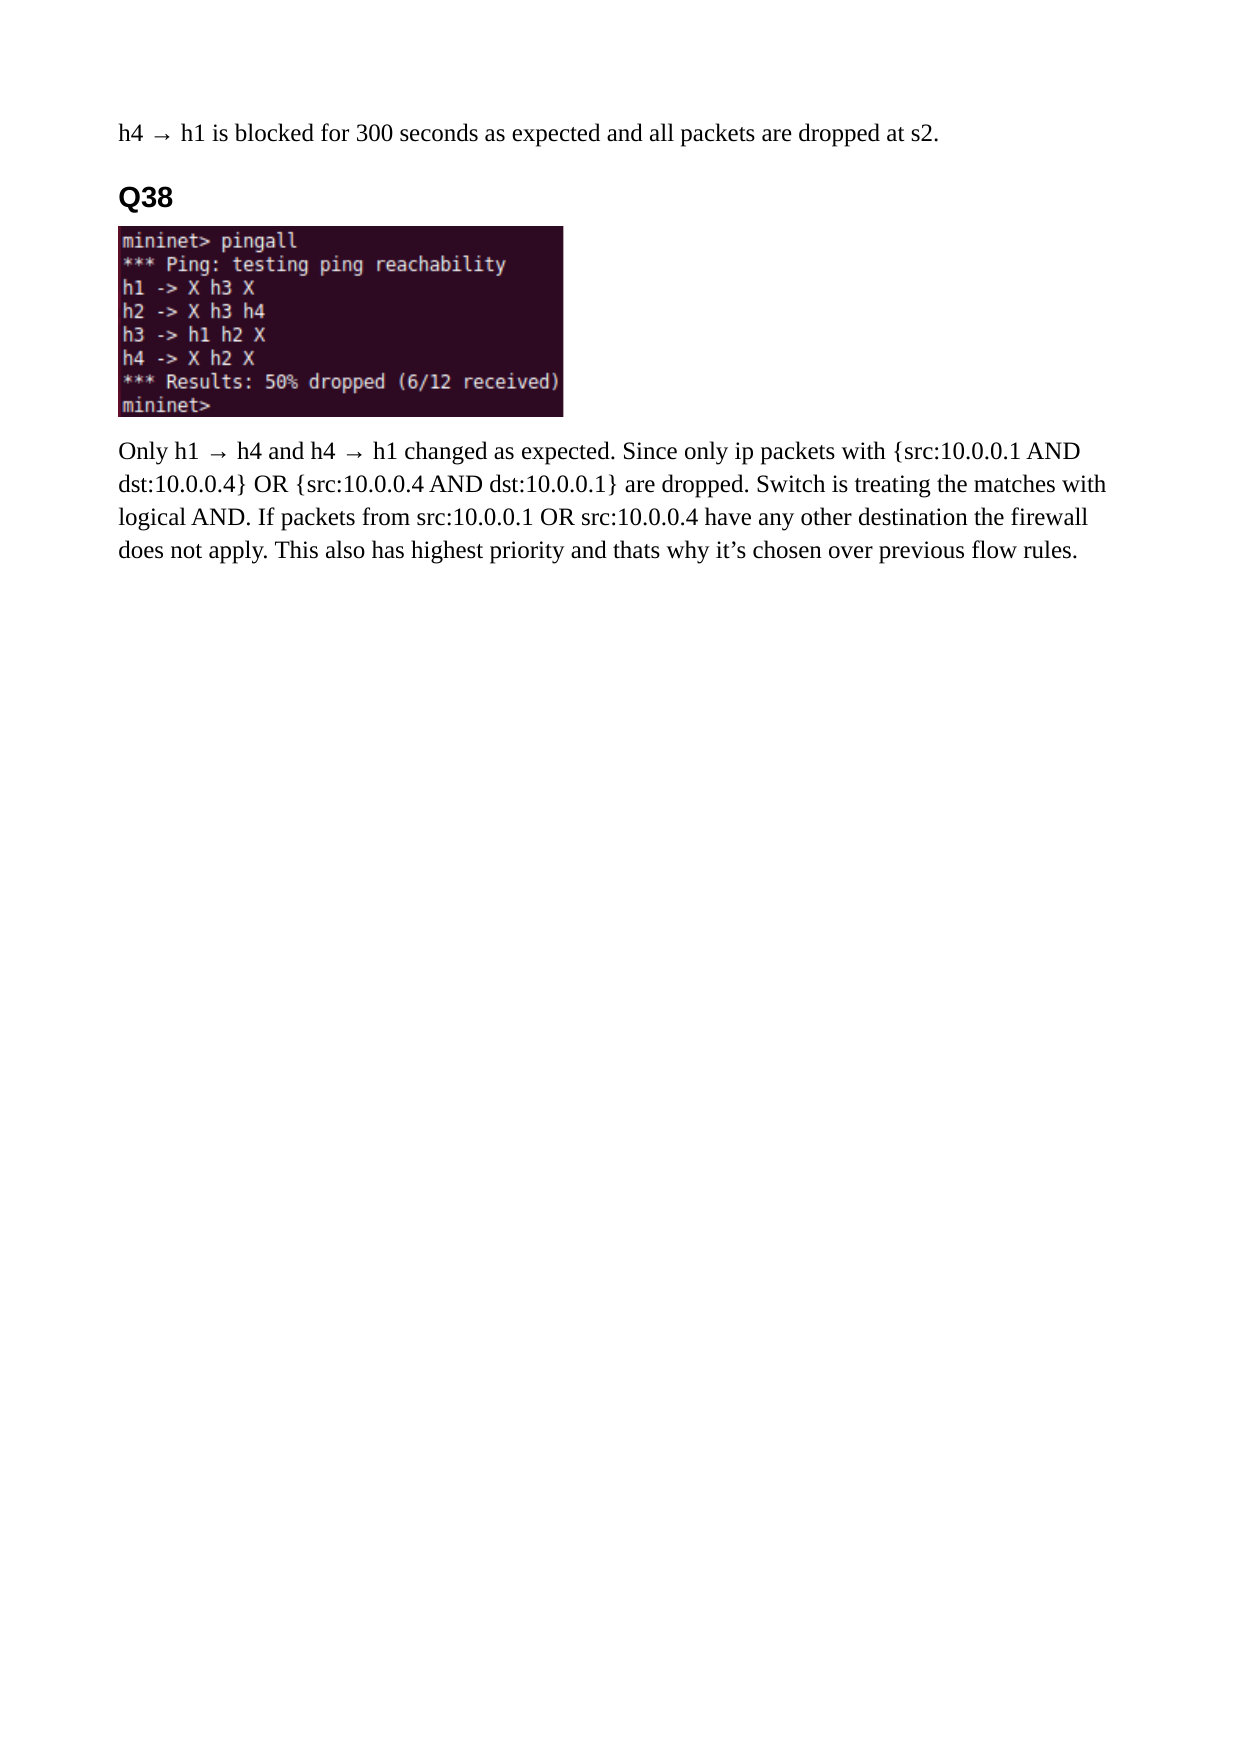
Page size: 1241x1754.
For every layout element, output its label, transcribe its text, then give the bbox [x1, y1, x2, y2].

text Only h1 → h4 and h4 → h1 changed as expected. Since only ip packets with {src:10.0.0.1 AND dst:10.0.0.4} OR {src:10.0.0.4 AND dst:10.0.0.1} are dropped. Switch is treating the matches with logical AND. If packets from src:10.0.0.1 OR src:10.0.0.4 have any other destination the firewall does not apply. This also has highest priority and thats why it’s chosen over previous flow rules. [118, 436, 1122, 563]
picture [118, 226, 564, 417]
subtitle Q38 [118, 180, 1122, 214]
text h4 → h1 is blocked for 300 seconds as expected and all packets are dropped at s2. [118, 118, 1122, 147]
